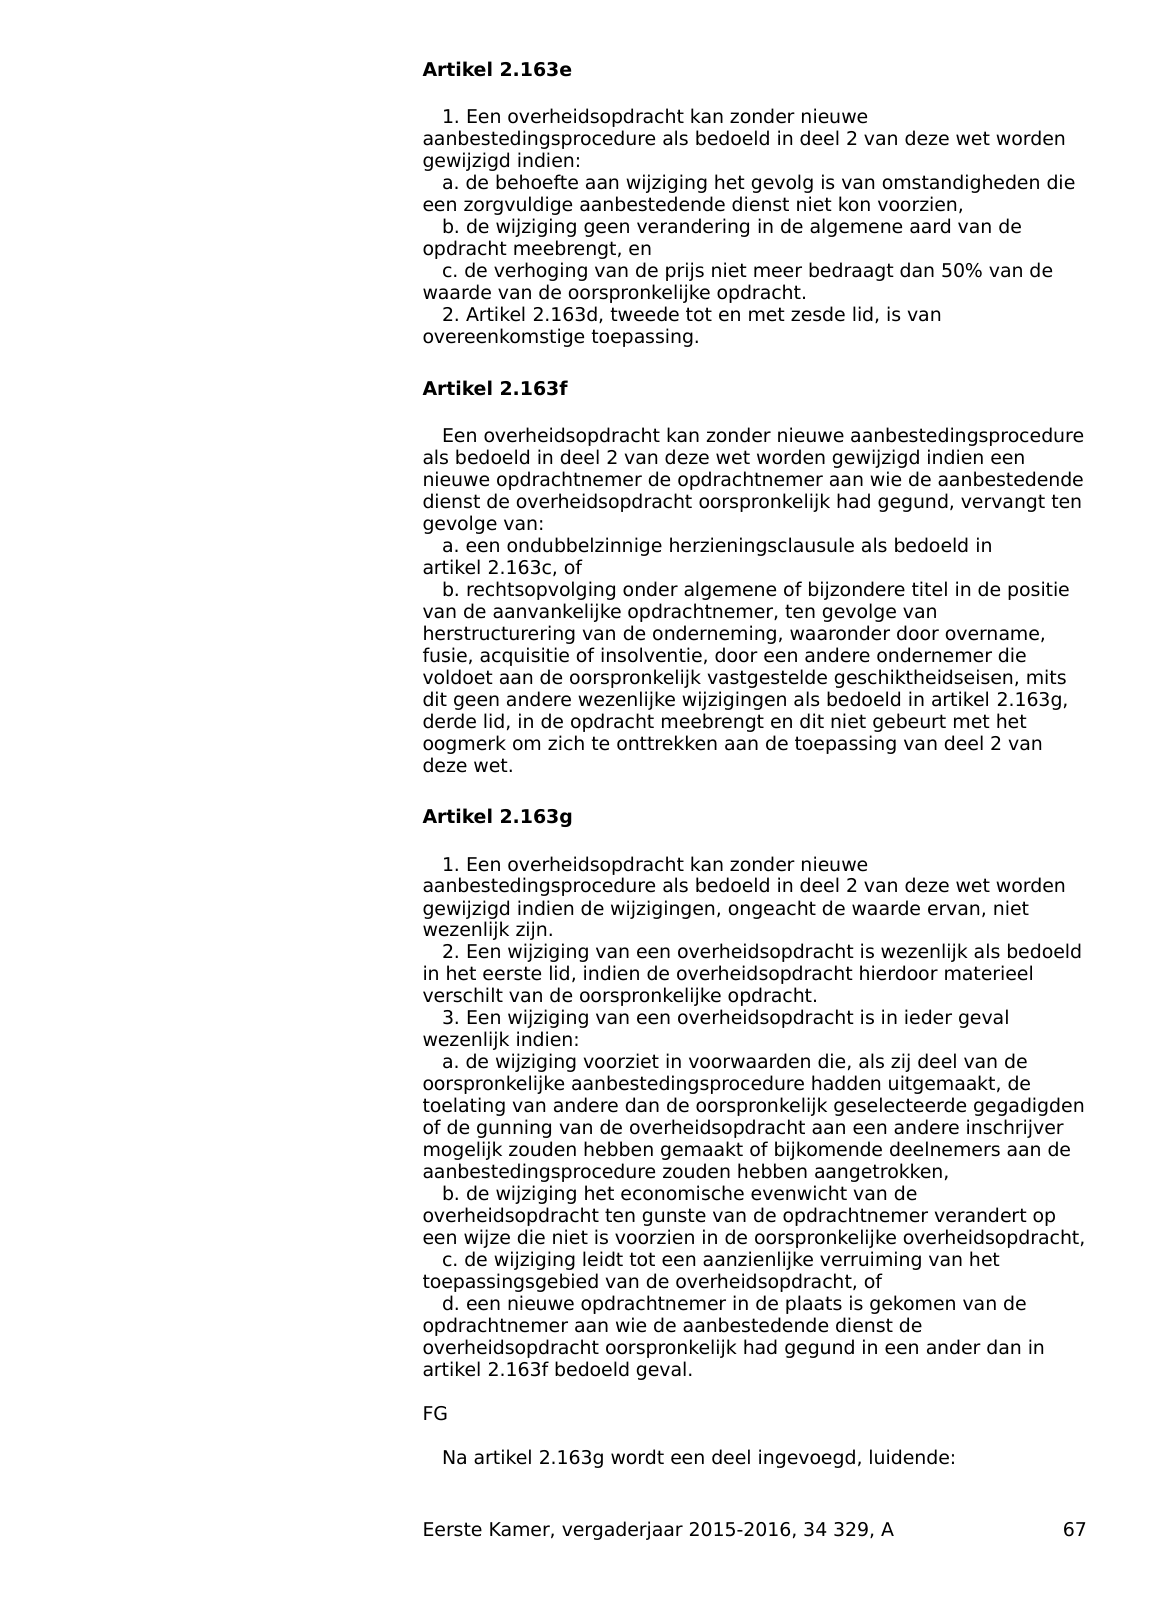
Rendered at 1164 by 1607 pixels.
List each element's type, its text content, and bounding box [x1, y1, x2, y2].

subtitle Artikel 2.163f [422, 378, 1087, 400]
text b. rechtsopvolging onder algemene of bijzondere titel in de positie van de aanvankelijke opdrachtnemer, ten gevolge van herstructurering van de onderneming, waaronder door overname, fusie, acquisitie of insolventie, door een andere ondernemer die voldoet aan de oorspronkelijk vastgestelde geschiktheidseisen, mits dit geen andere wezenlijke wijzigingen als bedoeld in artikel 2.163g, derde lid, in de opdracht meebrengt en dit niet gebeurt met het oogmerk om zich te onttrekken aan de toepassing van deel 2 van deze wet. [422, 579, 1087, 776]
text a. de behoefte aan wijziging het gevolg is van omstandigheden die een zorgvuldige aanbestedende dienst niet kon voorzien, [422, 172, 1087, 216]
text FG [422, 1403, 1087, 1425]
text d. een nieuwe opdrachtnemer in de plaats is gekomen van de opdrachtnemer aan wie de aanbestedende dienst de overheidsopdracht oorspronkelijk had gegund in een ander dan in artikel 2.163f bedoeld geval. [422, 1293, 1087, 1381]
text Na artikel 2.163g wordt een deel ingevoegd, luidende: [422, 1447, 1087, 1469]
text 1. Een overheidsopdracht kan zonder nieuwe aanbestedingsprocedure als bedoeld in deel 2 van deze wet worden gewijzigd indien de wijzigingen, ongeacht de waarde ervan, niet wezenlijk zijn. [422, 853, 1087, 941]
text 2. Een wijziging van een overheidsopdracht is wezenlijk als bedoeld in het eerste lid, indien de overheidsopdracht hierdoor materieel verschilt van de oorspronkelijke opdracht. [422, 941, 1087, 1007]
text c. de verhoging van de prijs niet meer bedraagt dan 50% van de waarde van de oorspronkelijke opdracht. [422, 260, 1087, 304]
text a. een ondubbelzinnige herzieningsclausule als bedoeld in artikel 2.163c, of [422, 535, 1087, 579]
text b. de wijziging het economische evenwicht van de overheidsopdracht ten gunste van de opdrachtnemer verandert op een wijze die niet is voorzien in de oorspronkelijke overheidsopdracht, [422, 1183, 1087, 1249]
text b. de wijziging geen verandering in de algemene aard van de opdracht meebrengt, en [422, 216, 1087, 260]
text c. de wijziging leidt tot een aanzienlijke verruiming van het toepassingsgebied van de overheidsopdracht, of [422, 1249, 1087, 1293]
subtitle Artikel 2.163g [422, 806, 1087, 828]
subtitle Artikel 2.163e [422, 59, 1087, 81]
text Een overheidsopdracht kan zonder nieuwe aanbestedingsprocedure als bedoeld in deel 2 van deze wet worden gewijzigd indien een nieuwe opdrachtnemer de opdrachtnemer aan wie de aanbestedende dienst de overheidsopdracht oorspronkelijk had gegund, vervangt ten gevolge van: [422, 425, 1087, 535]
text 2. Artikel 2.163d, tweede tot en met zesde lid, is van overeenkomstige toepassing. [422, 304, 1087, 348]
text a. de wijziging voorziet in voorwaarden die, als zij deel van de oorspronkelijke aanbestedingsprocedure hadden uitgemaakt, de toelating van andere dan de oorspronkelijk geselecteerde gegadigden of de gunning van de overheidsopdracht aan een andere inschrijver mogelijk zouden hebben gemaakt of bijkomende deelnemers aan de aanbestedingsprocedure zouden hebben aangetrokken, [422, 1051, 1087, 1183]
text 3. Een wijziging van een overheidsopdracht is in ieder geval wezenlijk indien: [422, 1007, 1087, 1051]
text 1. Een overheidsopdracht kan zonder nieuwe aanbestedingsprocedure als bedoeld in deel 2 van deze wet worden gewijzigd indien: [422, 106, 1087, 172]
